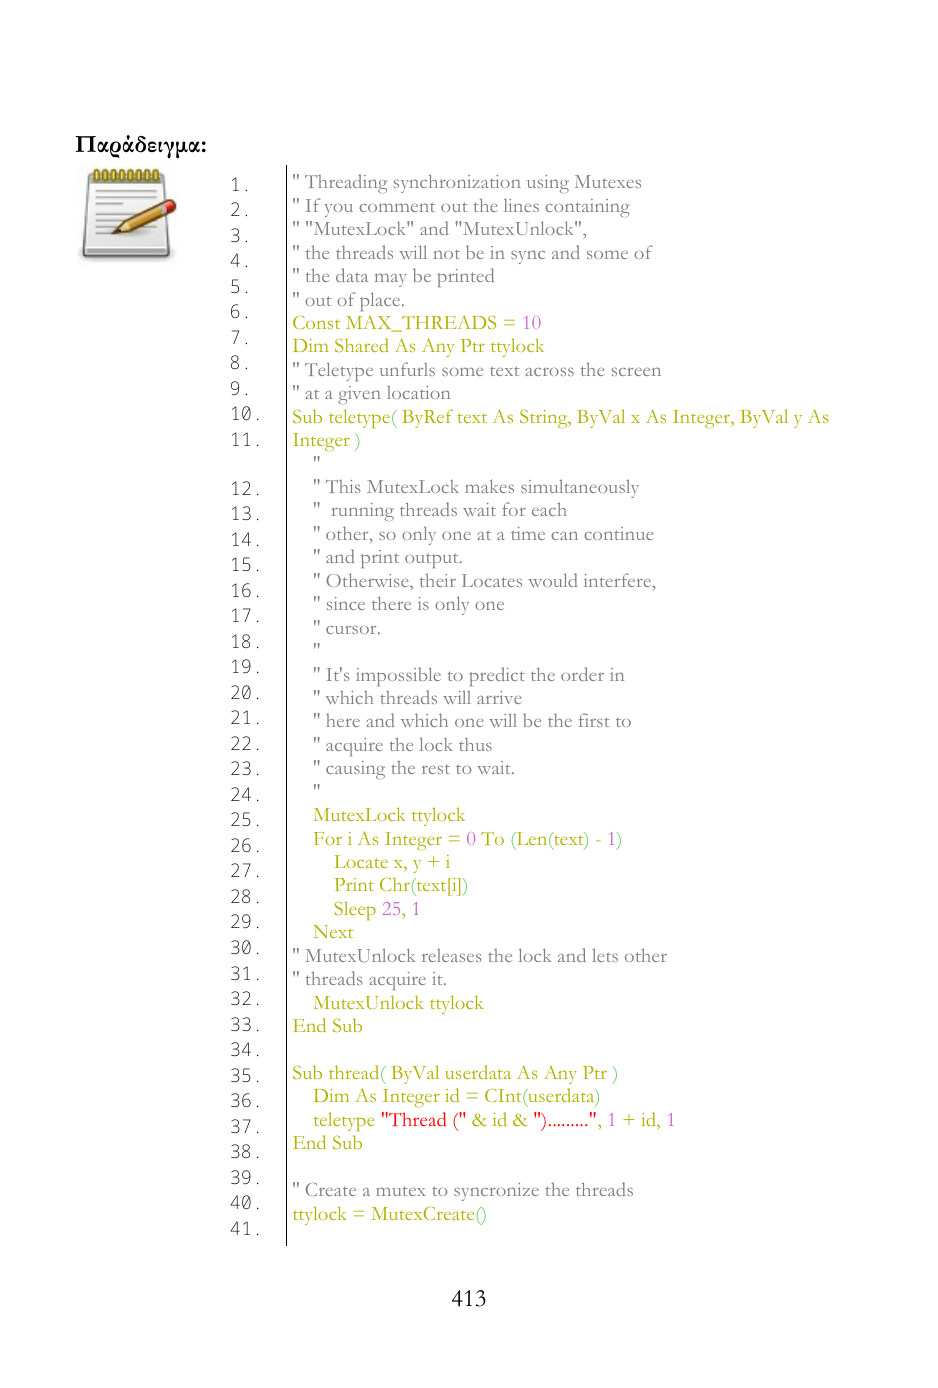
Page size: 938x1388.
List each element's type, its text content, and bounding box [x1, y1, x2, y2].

table_header [180, 159, 863, 1252]
table_header [186, 165, 286, 1246]
table_header [75, 159, 180, 1252]
picture [77, 165, 178, 266]
table_header '' Threading synchronization using Mutexes '' If you comment out the lines containing '' "MutexLock" and "MutexUnlock", '' the threads will not be in sync and some of '' the data may be printed '' out of place. Const MAX_THREADS = 10 Dim Shared As Any Ptr ttylock '' Teletype unfurls some text across the screen '' at a given location Sub teletype( ByRef text As String, ByVal x As Integer, ByVal y As Integer ) '' '' This MutexLock makes simultaneously '' running threads wait for each '' other, so only one at a time can continue '' and print output. '' Otherwise, their Locates would interfere, '' since there is only one '' cursor. '' '' It's impossible to predict the order in '' which threads will arrive '' here and which one will be the first to '' acquire the lock thus '' causing the rest to wait. '' MutexLock ttylock For i As Integer = 0 To (Len(text) - 1) Locate x, y + i Print Chr(text[i]) Sleep 25, 1 Next '' MutexUnlock releases the lock and lets other '' threads acquire it. MutexUnlock ttylock End Sub Sub thread( ByVal userdata As Any Ptr ) Dim As Integer id = CInt(userdata) teletype "Thread (" & id & ").........", 1 + id, 1 End Sub '' Create a mutex to syncronize the threads ttylock = MutexCreate() [287, 165, 857, 1246]
text Παράδειγμα: [75, 131, 862, 159]
